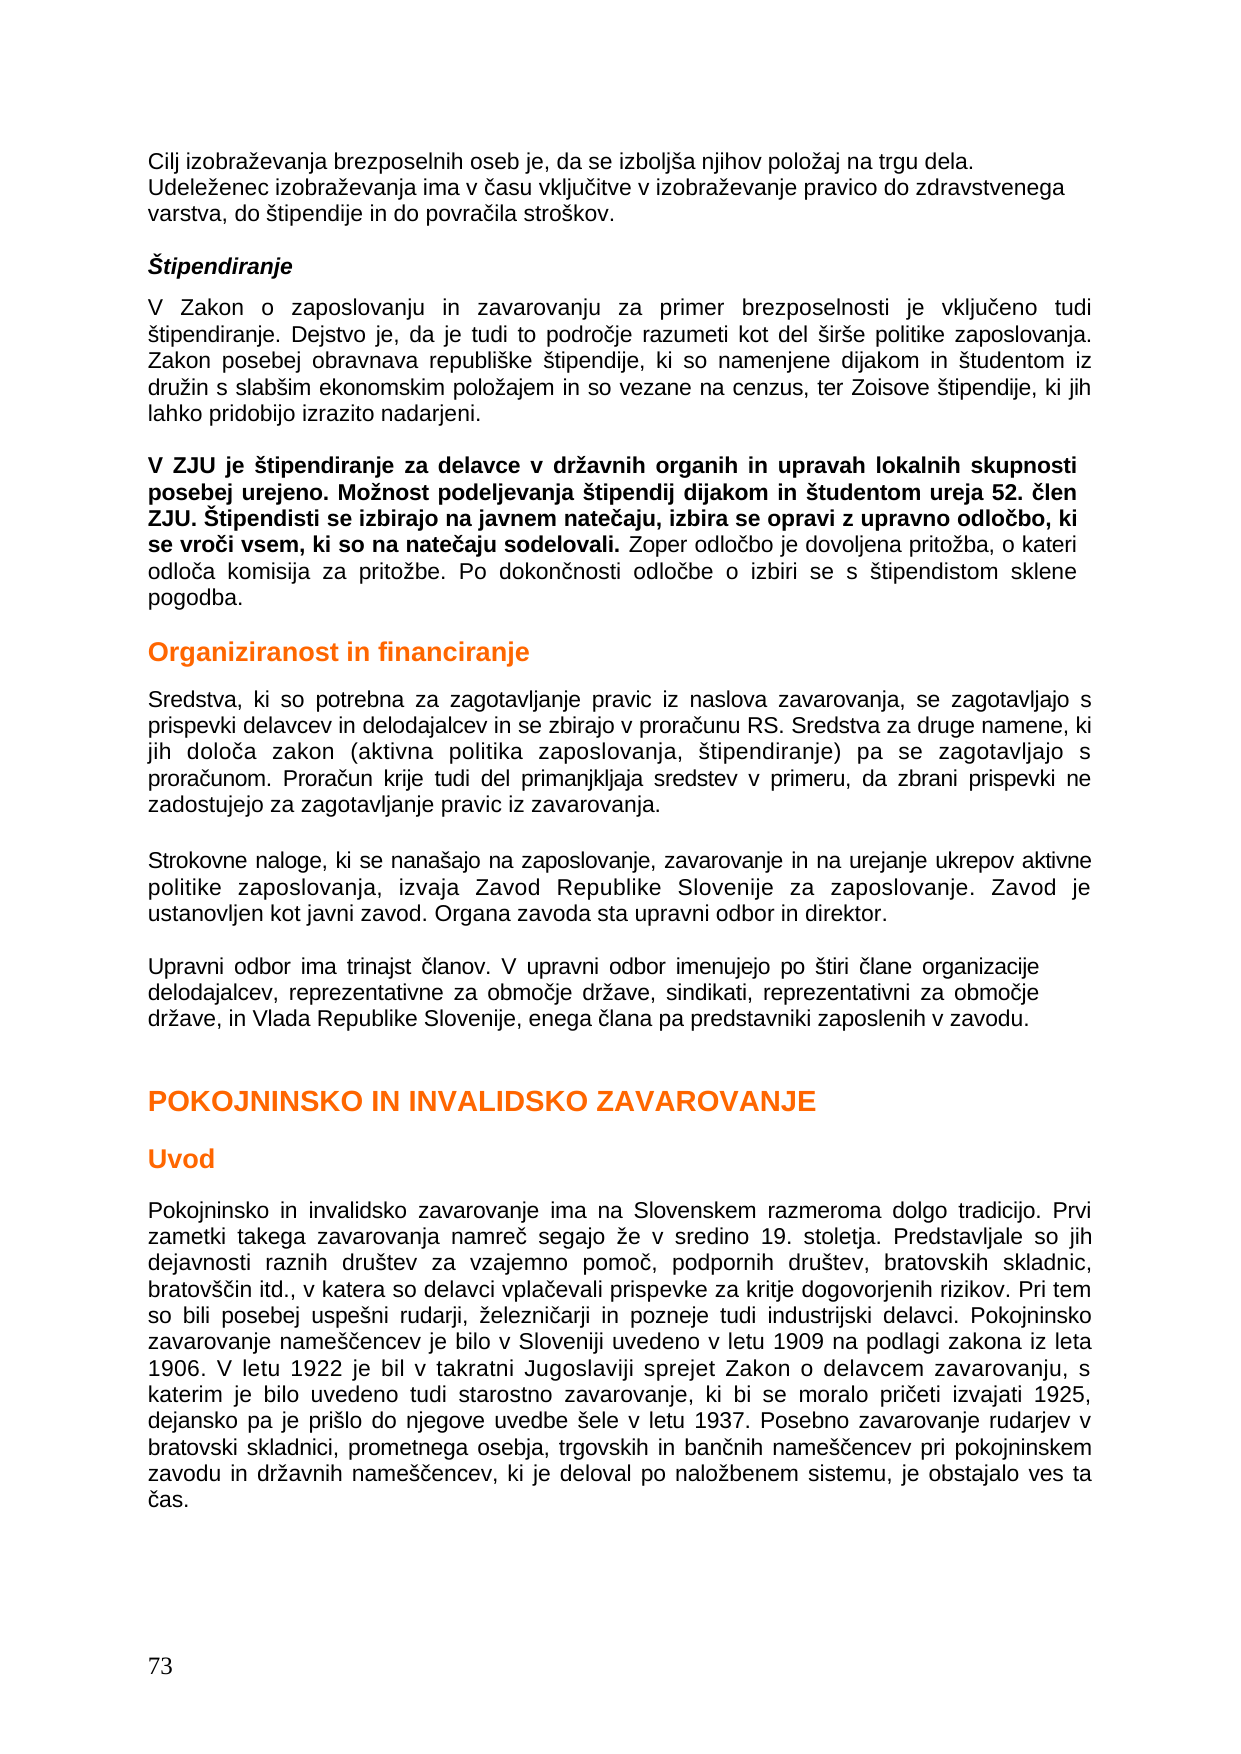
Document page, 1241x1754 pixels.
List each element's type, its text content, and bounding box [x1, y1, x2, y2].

text Upravni odbor ima trinajst članov. V upravni odbor imenujejo po štiri člane organizacije delodajalcev, reprezentativne za območje države, sindikati, reprezentativni za območje države, in Vlada Republike Slovenije, enega člana pa predstavniki zaposlenih v zavodu. [148, 953, 1040, 1032]
text Uvod [148, 1143, 1093, 1174]
text Organiziranost in financiranje [148, 636, 1093, 667]
text V ZJU je štipendiranje za delavce v državnih organih in upravah lokalnih skupnosti posebej urejeno. Možnost podeljevanja štipendij dijakom in študentom ureja 52. člen ZJU. Štipendisti se izbirajo na javnem natečaju, izbira se opravi z upravno odločbo, ki se vroči vsem, ki so na natečaju sodelovali. Zoper odločbo je dovoljena pritožba, o kateri odloča komisija za pritožbe. Po dokončnosti odločbe o izbiri se s štipendistom sklene pogodba. [148, 452, 1078, 611]
text Cilj izobraževanja brezposelnih oseb je, da se izboljša njihov položaj na trgu dela. Udeleženec izobraževanja ima v času vključitve v izobraževanje pravico do zdravstvenega varstva, do štipendije in do povračila stroškov. [148, 148, 1093, 227]
text Štipendiranje [148, 253, 1093, 279]
text V Zakon o zaposlovanju in zavarovanju za primer brezposelnosti je vključeno tudi štipendiranje. Dejstvo je, da je tudi to področje razumeti kot del širše politike zaposlovanja. Zakon posebej obravnava republiške štipendije, ki so namenjene dijakom in študentom iz družin s slabšim ekonomskim položajem in so vezane na cenzus, ter Zoisove štipendije, ki jih lahko pridobijo izrazito nadarjeni. [148, 294, 1093, 426]
text Strokovne naloge, ki se nanašajo na zaposlovanje, zavarovanje in na urejanje ukrepov aktivne politike zaposlovanja, izvaja Zavod Republike Slovenije za zaposlovanje. Zavod je ustanovljen kot javni zavod. Organa zavoda sta upravni odbor in direktor. [148, 847, 1093, 926]
text Sredstva, ki so potrebna za zagotavljanje pravic iz naslova zavarovanja, se zagotavljajo s prispevki delavcev in delodajalcev in se zbirajo v proračunu RS. Sredstva za druge namene, ki jih določa zakon (aktivna politika zaposlovanja, štipendiranje) pa se zagotavljajo s proračunom. Proračun krije tudi del primanjkljaja sredstev v primeru, da zbrani prispevki ne zadostujejo za zagotavljanje pravic iz zavarovanja. [148, 686, 1093, 817]
text POKOJNINSKO IN INVALIDSKO ZAVAROVANJE [148, 1084, 1093, 1118]
text Pokojninsko in invalidsko zavarovanje ima na Slovenskem razmeroma dolgo tradicijo. Prvi zametki takega zavarovanja namreč segajo že v sredino 19. stoletja. Predstavljale so jih dejavnosti raznih društev za vzajemno pomoč, podpornih društev, bratovskih skladnic, bratovščin itd., v katera so delavci vplačevali prispevke za kritje dogovorjenih rizikov. Pri tem so bili posebej uspešni rudarji, železničarji in pozneje tudi industrijski delavci. Pokojninsko zavarovanje nameščencev je bilo v Sloveniji uvedeno v letu 1909 na podlagi zakona iz leta 1906. V letu 1922 je bil v takratni Jugoslaviji sprejet Zakon o delavcem zavarovanju, s katerim je bilo uvedeno tudi starostno zavarovanje, ki bi se moralo pričeti izvajati 1925, dejansko pa je prišlo do njegove uvedbe šele v letu 1937. Posebno zavarovanje rudarjev v bratovski skladnici, prometnega osebja, trgovskih in bančnih nameščencev pri pokojninskem zavodu in državnih nameščencev, ki je deloval po naložbenem sistemu, je obstajalo ves ta čas. [148, 1197, 1093, 1513]
